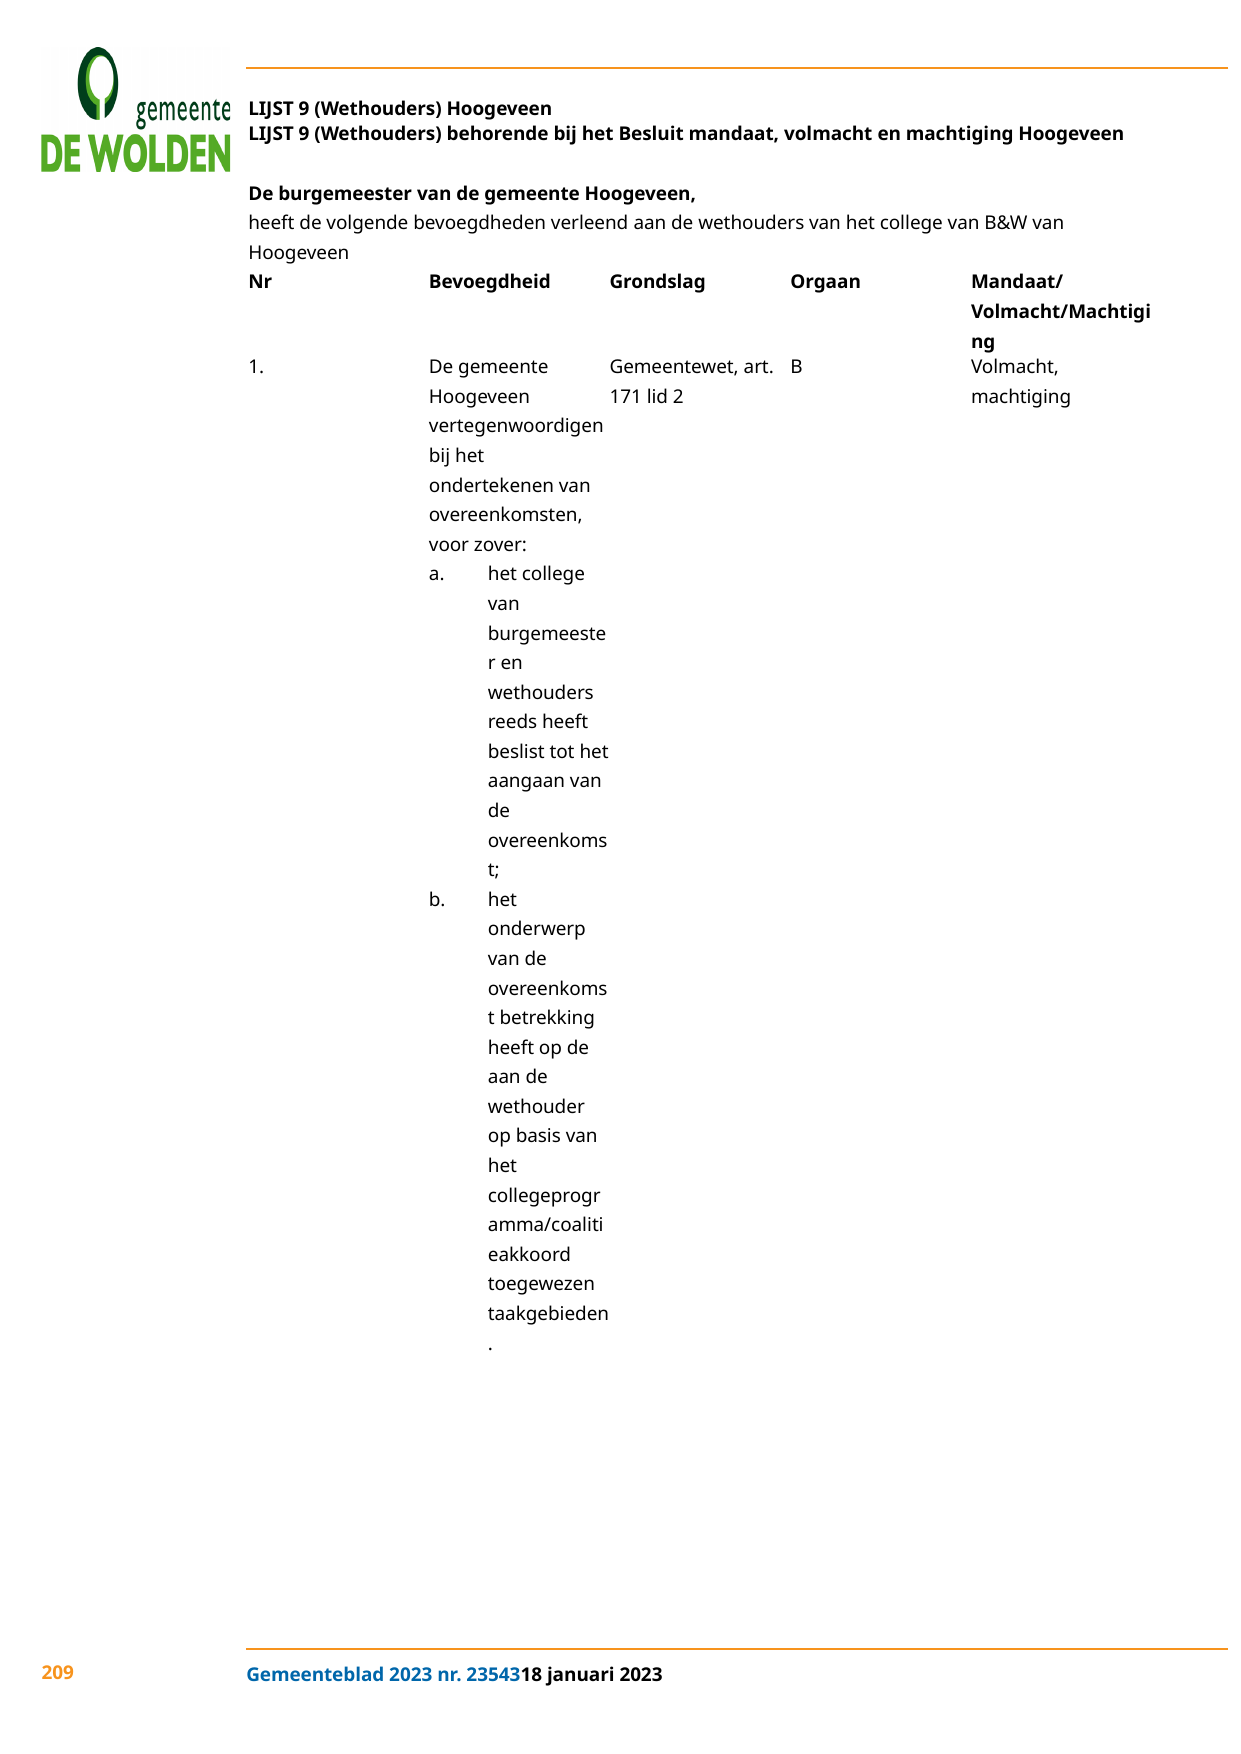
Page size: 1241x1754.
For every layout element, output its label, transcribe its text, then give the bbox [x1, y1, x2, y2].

text De burgemeester van de gemeente Hoogeveen, [248, 180, 1152, 206]
table_cell De gemeente Hoogeveen vertegenwoordigen bij het ondertekenen van overeenkomsten, voor zover: het college van burgemeester en wethouders reeds heeft beslist tot het aangaan van de overeenkomst; het onderwerp van de overeenkomst betrekking heeft op de aan de wethouder op basis van het collegeprogramma/coalitieakkoord toegewezen taakgebieden. [429, 354, 609, 1356]
table_header Orgaan [790, 269, 971, 353]
table_header Grondslag [609, 269, 790, 353]
table_header Nr [248, 269, 429, 353]
table_header Bevoegdheid [429, 269, 609, 353]
table_cell B [790, 354, 971, 1356]
text LIJST 9 (Wethouders) Hoogeveen [248, 95, 1152, 121]
table_cell Gemeentewet, art. 171 lid 2 [609, 354, 790, 1356]
table_cell 1. [248, 354, 429, 1356]
picture [41, 47, 231, 172]
table_cell Volmacht, machtiging [971, 354, 1152, 1356]
text heeft de volgende bevoegdheden verleend aan de wethouders van het college van B&W van Hoogeveen [248, 209, 1152, 265]
text LIJST 9 (Wethouders) behorende bij het Besluit mandaat, volmacht en machtiging Hoogeveen [248, 121, 1152, 146]
table_header Mandaat/ Volmacht/Machtiging [971, 269, 1152, 353]
